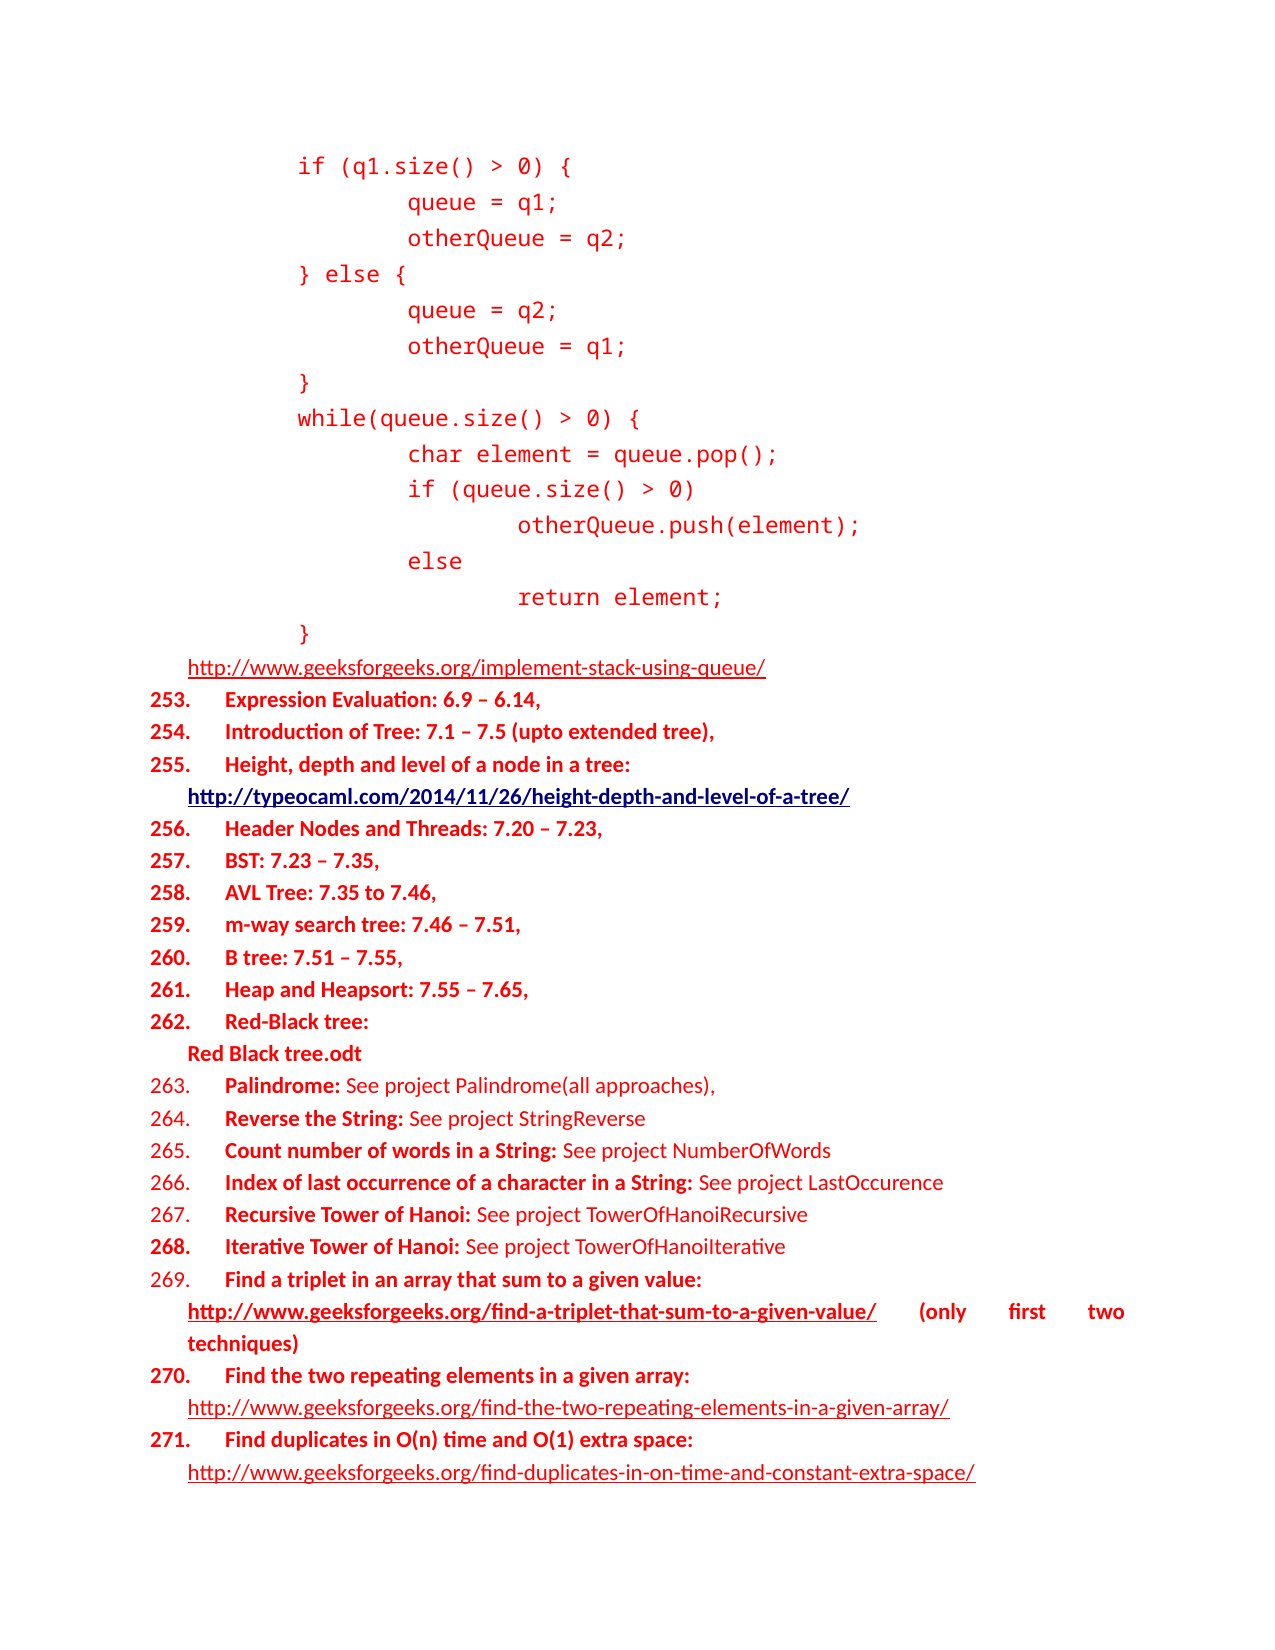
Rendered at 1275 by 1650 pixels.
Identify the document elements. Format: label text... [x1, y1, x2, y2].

list AVL Tree: 7.35 to 7.46, [150, 878, 1125, 906]
list Introduction of Tree: 7.1 – 7.5 (upto extended tree), [150, 717, 1125, 746]
list Palindrome: See project Palindrome(all approaches), [150, 1072, 1125, 1099]
list Find a triplet in an array that sum to a given value: [150, 1265, 1125, 1293]
list Recursive Tower of Hanoi: See project TowerOfHanoiRecursive [150, 1200, 1125, 1228]
list http://www.geeksforgeeks.org/find-a-triplet-that-sum-to-a-given-value/ (only first two techniques) [150, 1297, 1125, 1357]
list otherQueue.push(element); [150, 509, 1125, 541]
list http://www.geeksforgeeks.org/find-duplicates-in-on-time-and-constant-extra-space/ [150, 1458, 1125, 1486]
list Find duplicates in O(n) time and O(1) extra space: [150, 1426, 1125, 1454]
list } [150, 617, 1125, 648]
list Red-Black tree: [150, 1007, 1125, 1035]
list Header Nodes and Threads: 7.20 – 7.23, [150, 814, 1125, 842]
list B tree: 7.51 – 7.55, [150, 943, 1125, 971]
list m-way search tree: 7.46 – 7.51, [150, 911, 1125, 939]
list if (q1.size() > 0) { [150, 150, 1125, 181]
list Iterative Tower of Hanoi: See project TowerOfHanoiIterative [150, 1232, 1125, 1261]
list Index of last occurrence of a character in a String: See project LastOccurence [150, 1168, 1125, 1196]
list Find the two repeating elements in a given array: [150, 1361, 1125, 1389]
list char element = queue.pop(); [150, 437, 1125, 469]
list Heap and Heapsort: 7.55 – 7.65, [150, 975, 1125, 1003]
list Height, depth and level of a node in a tree: [150, 750, 1125, 778]
list http://typeocaml.com/2014/11/26/height-depth-and-level-of-a-tree/ [150, 782, 1125, 810]
list Reverse the String: See project StringReverse [150, 1104, 1125, 1132]
list queue = q2; [150, 294, 1125, 325]
list else [150, 545, 1125, 577]
list queue = q1; [150, 186, 1125, 217]
list Count number of words in a String: See project NumberOfWords [150, 1136, 1125, 1164]
list Expression Evaluation: 6.9 – 6.14, [150, 685, 1125, 713]
list http://www.geeksforgeeks.org/implement-stack-using-queue/ [150, 653, 1125, 681]
list while(queue.size() > 0) { [150, 402, 1125, 433]
list return element; [150, 581, 1125, 612]
list } [150, 366, 1125, 397]
list if (queue.size() > 0) [150, 473, 1125, 505]
list BST: 7.23 – 7.35, [150, 846, 1125, 874]
list otherQueue = q1; [150, 330, 1125, 361]
list otherQueue = q2; [150, 222, 1125, 253]
list http://www.geeksforgeeks.org/find-the-two-repeating-elements-in-a-given-array/ [150, 1393, 1125, 1421]
list Red Black tree.odt [150, 1039, 1125, 1067]
list } else { [150, 258, 1125, 289]
